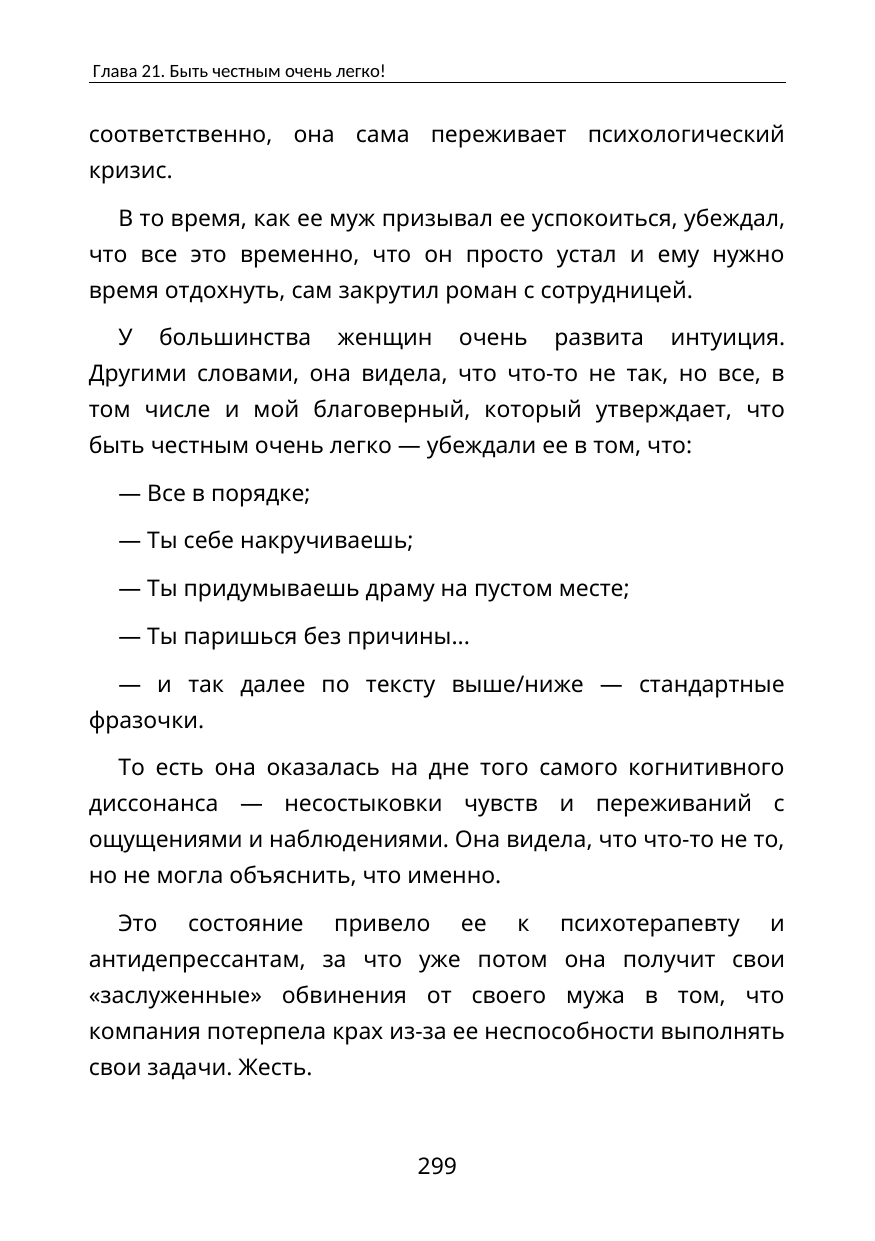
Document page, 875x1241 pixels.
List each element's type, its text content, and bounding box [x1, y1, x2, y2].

text То есть она оказалась на дне того самого когнитивного диссонанса — несостыковки чувств и переживаний с ощущениями и наблюдениями. Она видела, что что-то не то, но не могла объяснить, что именно. [88, 751, 786, 890]
text В то время, как ее муж призывал ее успокоиться, убеждал, что все это временно, что он просто устал и ему нужно время отдохнуть, сам закрутил роман с сотрудницей. [88, 202, 786, 305]
text — Ты придумываешь драму на пустом месте; [88, 572, 786, 603]
text У большинства женщин очень развита интуиция. Другими словами, она видела, что что-то не так, но все, в том числе и мой благоверный, который утверждает, что быть честным очень легко — убеждали ее в том, что: [88, 321, 786, 460]
text — Ты себе накручиваешь; [88, 524, 786, 556]
text — и так далее по тексту выше/ниже — стандартные фразочки. [88, 668, 786, 735]
text — Все в порядке; [88, 477, 786, 508]
text соответственно, она сама переживает психологический кризис. [88, 118, 786, 185]
text Это состояние привело ее к психотерапевту и антидепрессантам, за что уже потом она получит свои «заслуженные» обвинения от своего мужа в том, что компания потерпела крах из-за ее неспособности выполнять свои задачи. Жесть. [88, 907, 786, 1082]
text — Ты паришься без причины... [88, 620, 786, 651]
